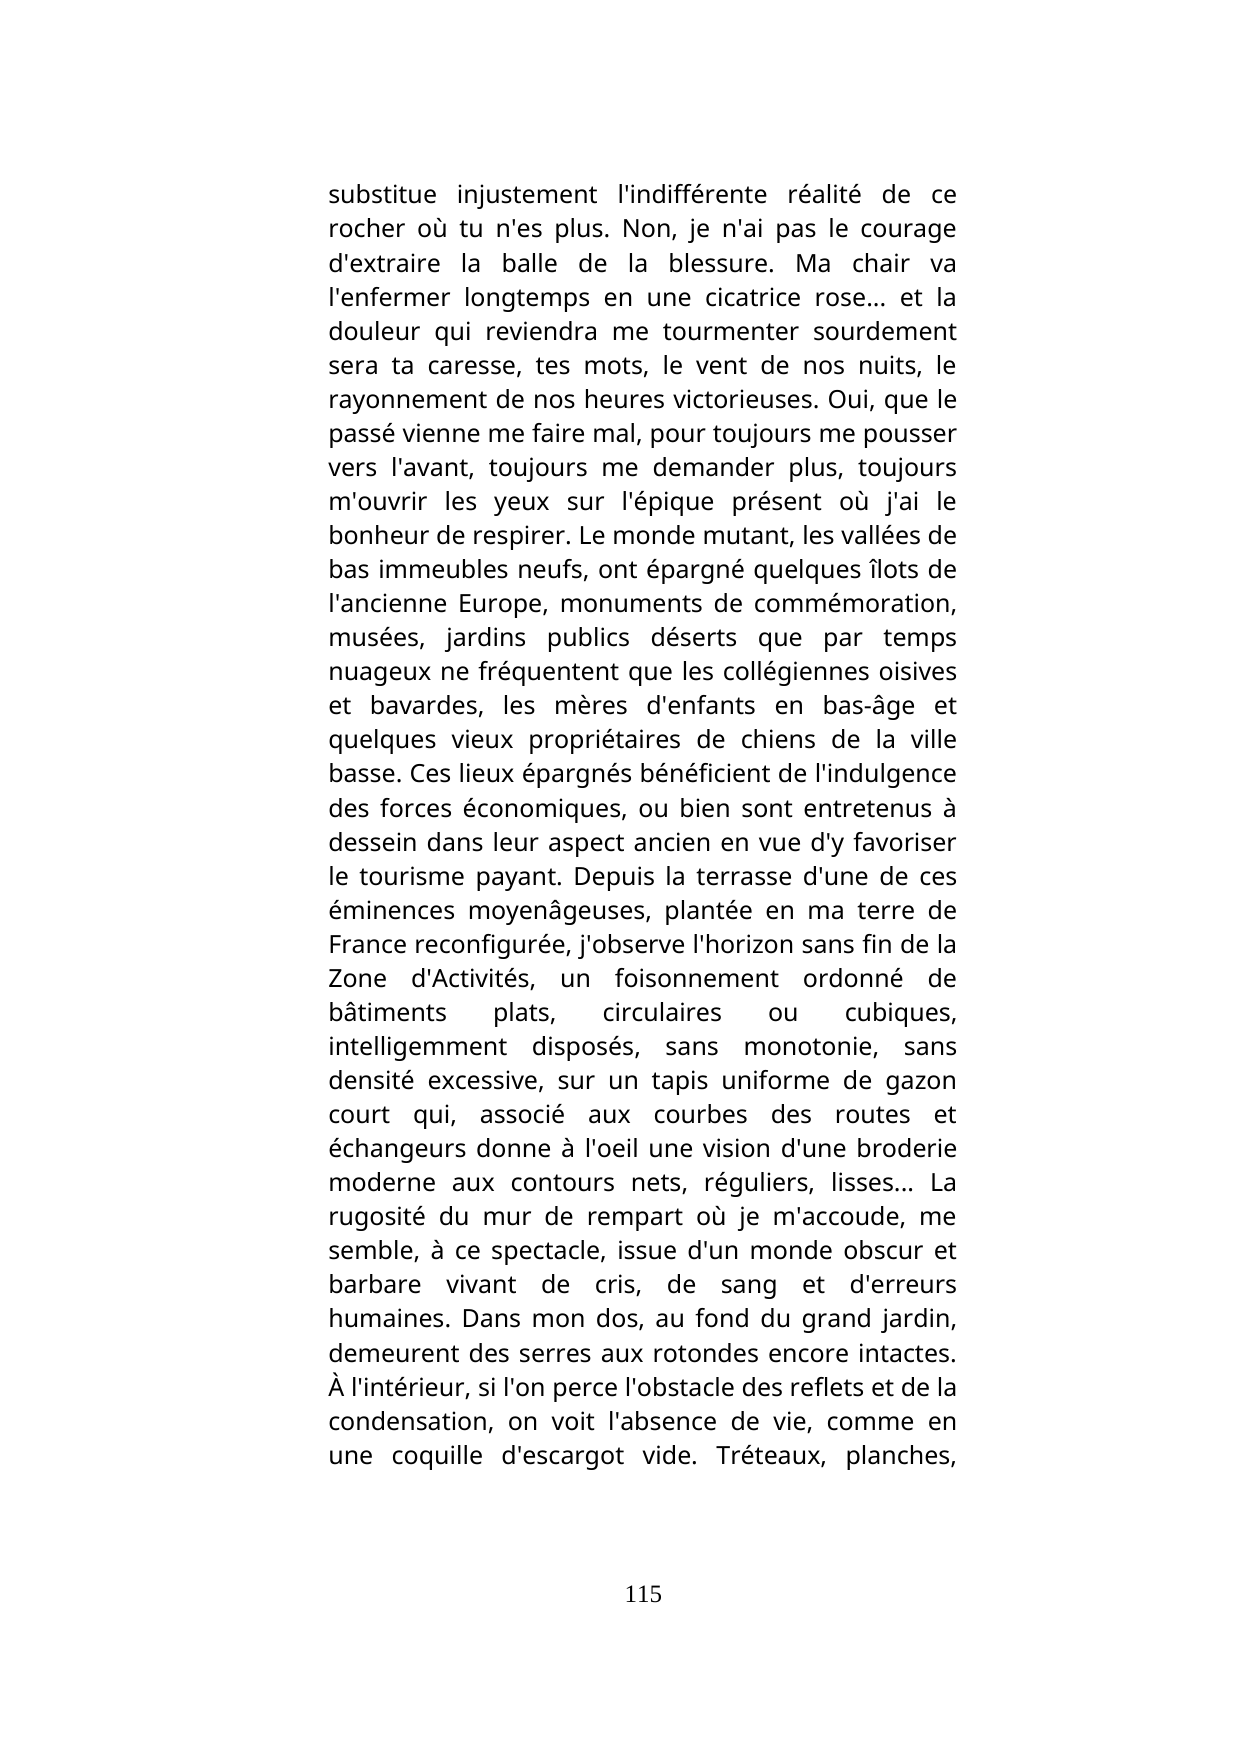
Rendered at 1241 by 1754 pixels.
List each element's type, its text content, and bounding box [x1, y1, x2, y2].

text substitue injustement l'indifférente réalité de ce rocher où tu n'es plus. Non, je n'ai pas le courage d'extraire la balle de la blessure. Ma chair va l'enfermer longtemps en une cicatrice rose... et la douleur qui reviendra me tourmenter sourdement sera ta caresse, tes mots, le vent de nos nuits, le rayonnement de nos heures victorieuses. Oui, que le passé vienne me faire mal, pour toujours me pousser vers l'avant, toujours me demander plus, toujours m'ouvrir les yeux sur l'épique présent où j'ai le bonheur de respirer. Le monde mutant, les vallées de bas immeubles neufs, ont épargné quelques îlots de l'ancienne Europe, monuments de commémoration, musées, jardins publics déserts que par temps nuageux ne fréquentent que les collégiennes oisives et bavardes, les mères d'enfants en bas-âge et quelques vieux propriétaires de chiens de la ville basse. Ces lieux épargnés bénéficient de l'indulgence des forces économiques, ou bien sont entretenus à dessein dans leur aspect ancien en vue d'y favoriser le tourisme payant. Depuis la terrasse d'une de ces éminences moyenâgeuses, plantée en ma terre de France reconfigurée, j'observe l'horizon sans fin de la Zone d'Activités, un foisonnement ordonné de bâtiments plats, circulaires ou cubiques, intelligemment disposés, sans monotonie, sans densité excessive, sur un tapis uniforme de gazon court qui, associé aux courbes des routes et échangeurs donne à l'oeil une vision d'une broderie moderne aux contours nets, réguliers, lisses... La rugosité du mur de rempart où je m'accoude, me semble, à ce spectacle, issue d'un monde obscur et barbare vivant de cris, de sang et d'erreurs humaines. Dans mon dos, au fond du grand jardin, demeurent des serres aux rotondes encore intactes. À l'intérieur, si l'on perce l'obstacle des reflets et de la condensation, on voit l'absence de vie, comme en une coquille d'escargot vide. Tréteaux, planches, [328, 177, 958, 1471]
